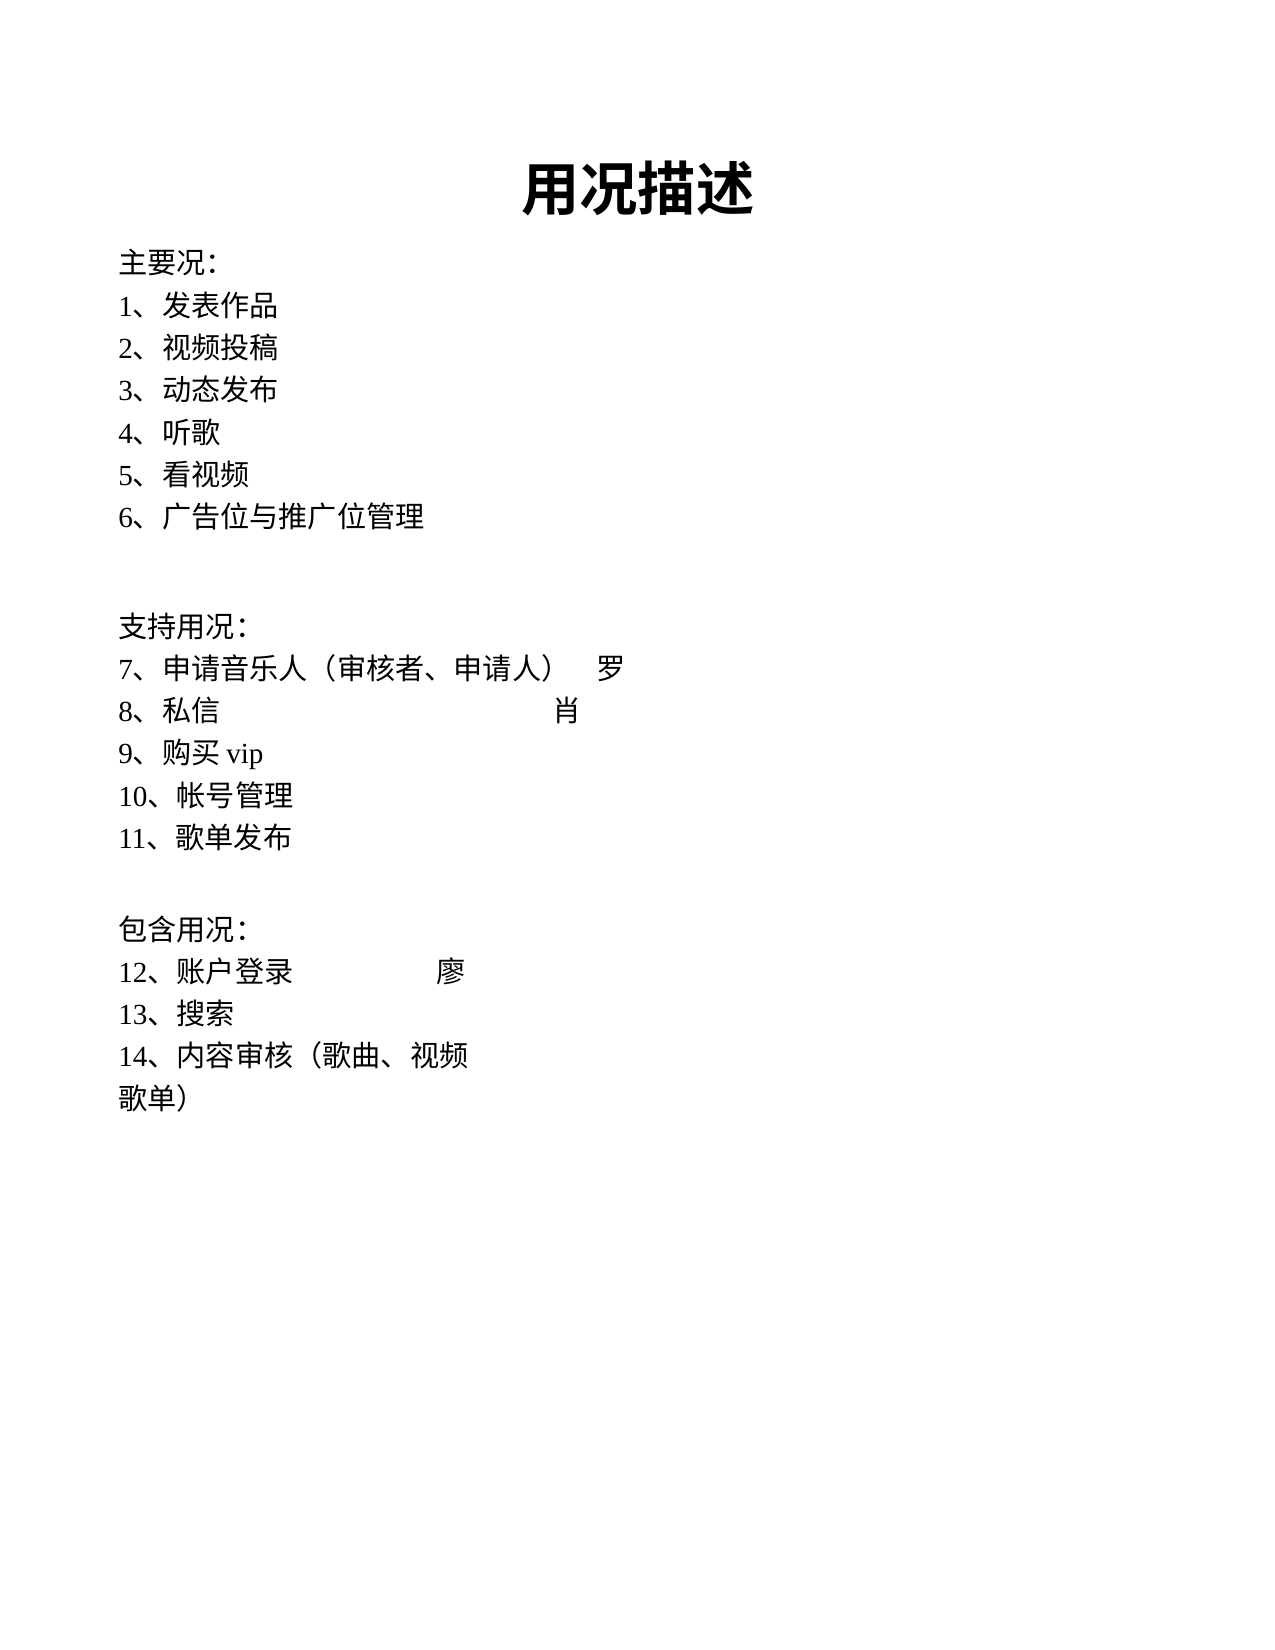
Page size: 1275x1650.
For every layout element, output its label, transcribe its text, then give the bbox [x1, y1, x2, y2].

text 10、帐号管理 [118, 772, 1157, 815]
text 7、申请音乐人（审核者、申请人） 罗 [118, 646, 1157, 688]
text 包含用况： [118, 906, 1157, 948]
text 3、动态发布 [118, 367, 1157, 409]
title 用况描述 [118, 143, 1157, 228]
text 主要况： [118, 240, 1157, 282]
text 14、内容审核（歌曲、视频 [118, 1033, 1157, 1075]
text 8、私信 肖 [118, 688, 1157, 730]
text 4、听歌 [118, 409, 1157, 452]
text 1、发表作品 [118, 282, 1157, 325]
text 12、账户登录 廖 [118, 948, 1157, 991]
text 11、歌单发布 [118, 815, 1157, 857]
text 13、搜索 [118, 991, 1157, 1033]
text 9、购买vip [118, 730, 1157, 772]
text 支持用况： [118, 603, 1157, 646]
text 歌单） [118, 1075, 1157, 1117]
text 6、广告位与推广位管理 [118, 494, 1157, 536]
text 5、看视频 [118, 452, 1157, 494]
text 2、视频投稿 [118, 325, 1157, 367]
